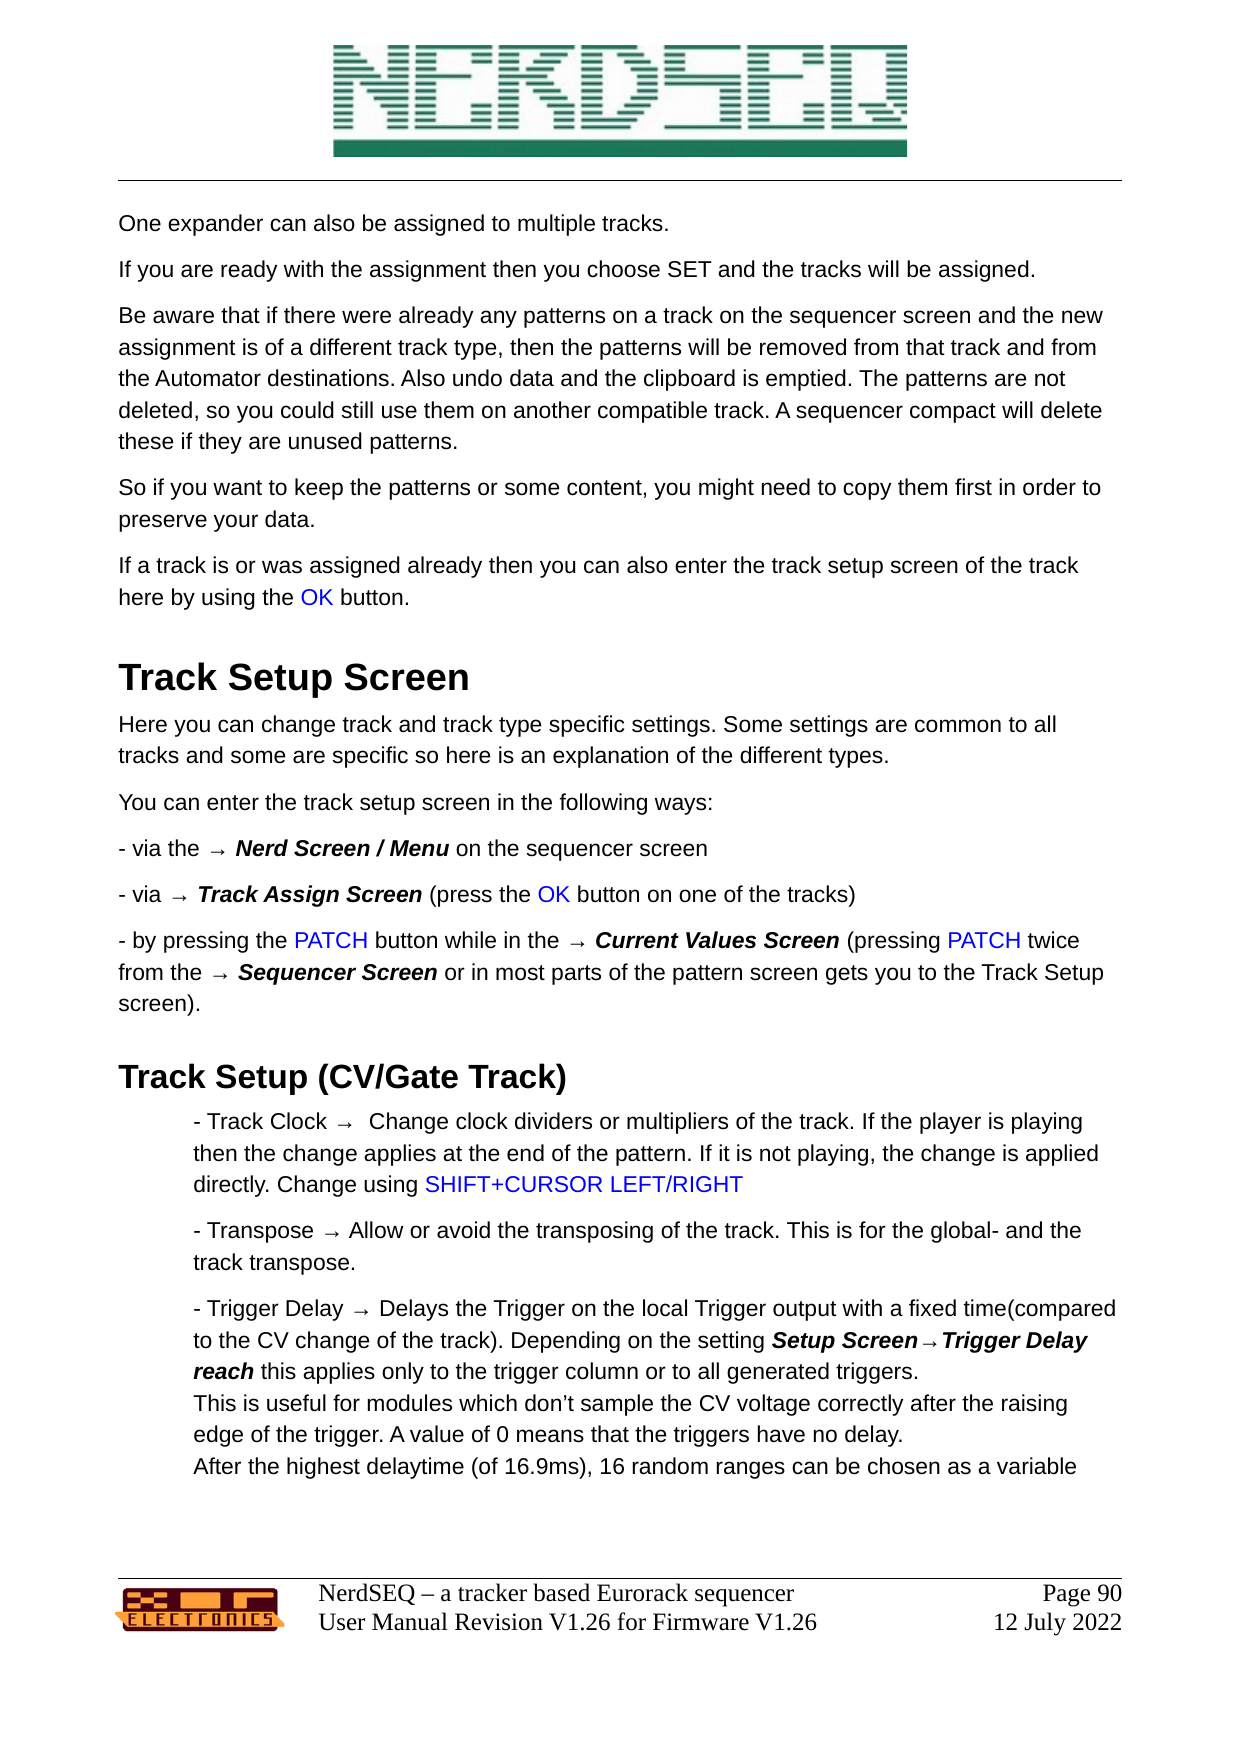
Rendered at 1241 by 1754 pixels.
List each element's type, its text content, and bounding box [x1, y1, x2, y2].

text - via the → Nerd Screen / Menu on the sequencer screen [118, 835, 1122, 861]
text If a track is or was assigned already then you can also enter the track setup screen of the track here by using the OK button. [118, 552, 1122, 610]
text Be aware that if there were already any patterns on a track on the sequencer screen and the new assignment is of a different track type, then the patterns will be removed from that track and from the Automator destinations. Also undo data and the clipboard is emptied. The patterns are not deleted, so you could still use them on another compatible track. A sequencer compact will delete these if they are unused patterns. [118, 302, 1122, 454]
subtitle Track Setup Screen [118, 655, 1122, 698]
text So if you want to keep the patterns or some content, you might need to copy them first in order to preserve your data. [118, 474, 1122, 532]
text - Track Clock → Change clock dividers or multipliers of the track. If the player is playing then the change applies at the end of the pattern. If it is not playing, the change is applied directly. Change using SHIFT+CURSOR LEFT/RIGHT [193, 1108, 1122, 1198]
picture [115, 1584, 285, 1634]
text - Trigger Delay → Delays the Trigger on the local Trigger output with a fixed time(compared to the CV change of the track). Depending on the setting Setup Screen→Trigger Delay reach this applies only to the trigger column or to all generated triggers. This is useful for modules which don’t sample the CV voltage correctly after the raising edge of the trigger. A value of 0 means that the triggers have no delay. After the highest delaytime (of 16.9ms), 16 random ranges can be chosen as a variable [193, 1295, 1122, 1479]
text - Transpose → Allow or avoid the transposing of the track. This is for the global- and the track transpose. [193, 1217, 1122, 1275]
text If you are ready with the assignment then you choose SET and the tracks will be assigned. [118, 256, 1122, 282]
text Here you can change track and track type specific settings. Some settings are common to all tracks and some are specific so here is an explanation of the different types. [118, 711, 1122, 769]
subtitle Track Setup (CV/Gate Track) [118, 1057, 1122, 1096]
picture [333, 45, 908, 157]
text You can enter the track setup screen in the following ways: [118, 788, 1122, 815]
text One expander can also be assigned to multiple tracks. [118, 209, 1122, 236]
text - by pressing the PATCH button while in the → Current Values Screen (pressing PATCH twice from the → Sequencer Screen or in most parts of the pattern screen gets you to the Track Setup screen). [118, 927, 1122, 1016]
text - via → Track Assign Screen (press the OK button on one of the tracks) [118, 881, 1122, 907]
